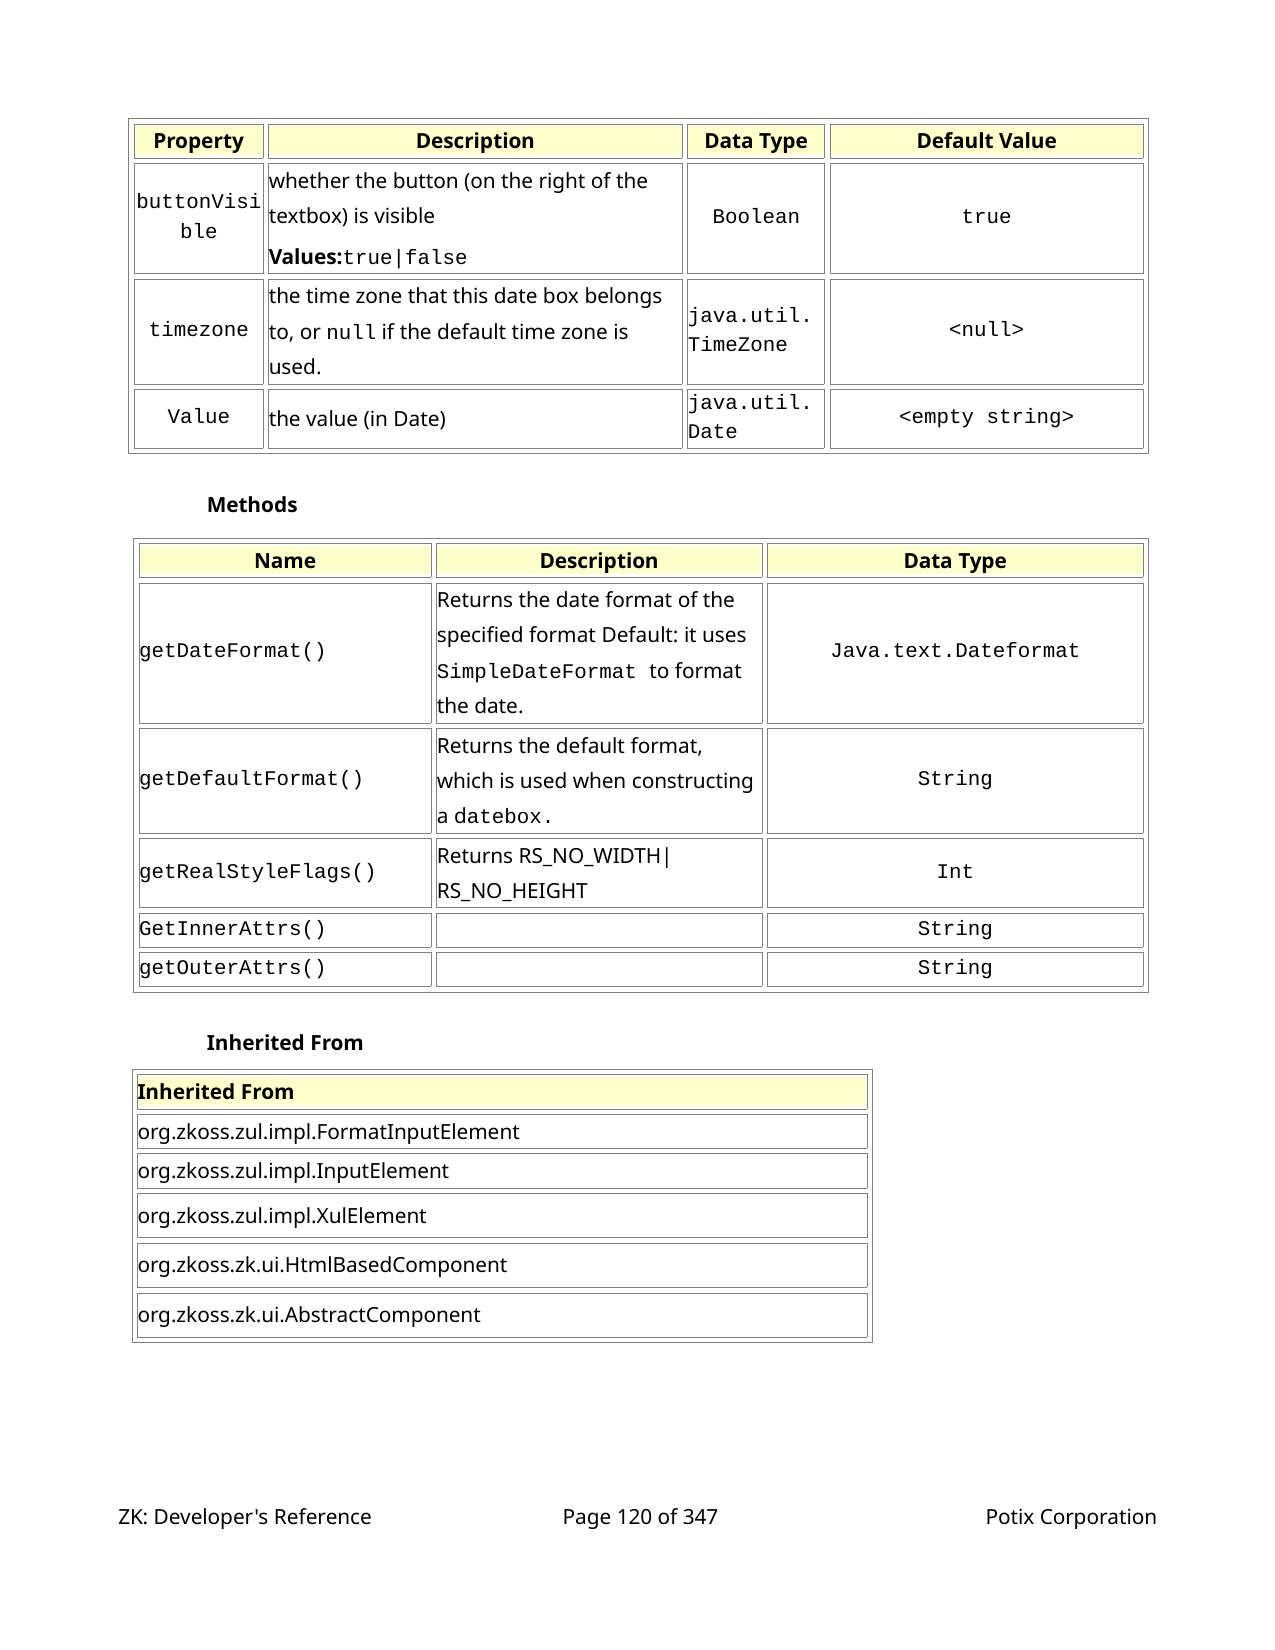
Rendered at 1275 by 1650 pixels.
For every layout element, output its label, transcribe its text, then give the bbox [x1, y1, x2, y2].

table_cell Boolean [685, 158, 827, 273]
table_cell Java.text.Dateformat [764, 577, 1146, 722]
table_cell buttonVisible [131, 158, 266, 273]
table_cell timezone [131, 273, 266, 383]
table_cell String [764, 907, 1146, 947]
table_cell getDefaultFormat() [136, 723, 434, 833]
table_header Property [131, 119, 266, 158]
table_cell Int [764, 833, 1146, 907]
table_cell java.util.Date [685, 384, 827, 448]
subtitle Inherited From [207, 1028, 1157, 1057]
table_cell true [827, 158, 1146, 273]
table_cell Value [131, 384, 266, 448]
table_cell String [764, 947, 1146, 986]
table_cell String [764, 723, 1146, 833]
table_header Data Type [764, 539, 1146, 577]
table_header Default Value [827, 119, 1146, 158]
table_cell java.util.TimeZone [685, 273, 827, 383]
table_cell [437, 953, 762, 986]
table_header Inherited From [134, 1070, 869, 1108]
table_cell <null> [827, 273, 1146, 383]
table_cell [434, 907, 764, 947]
table_cell getDateFormat() [136, 577, 434, 722]
table_cell org.zkoss.zul.impl.InputElement [134, 1148, 869, 1187]
table_cell the time zone that this date box belongs to, or null if the default time zone is used. [266, 273, 685, 383]
table_cell getRealStyleFlags() [136, 833, 434, 907]
table_cell org.zkoss.zk.ui.HtmlBasedComponent [134, 1237, 869, 1287]
table_cell org.zkoss.zul.impl.FormatInputElement [134, 1109, 869, 1148]
table_cell GetInnerAttrs() [136, 907, 434, 947]
table_cell org.zkoss.zul.impl.XulElement [134, 1188, 869, 1237]
table_cell Returns the default format, which is used when constructing a datebox. [434, 723, 764, 833]
table_cell whether the button (on the right of the textbox) is visible Values:true|false [266, 158, 685, 273]
table_header Description [266, 119, 685, 158]
table_cell Returns the date format of the specified format Default: it uses SimpleDateFormat to format the date. [434, 577, 764, 722]
table_cell [434, 947, 764, 986]
table_header Description [434, 539, 764, 577]
table_cell [437, 914, 762, 947]
table_cell Returns RS_NO_WIDTH|RS_NO_HEIGHT [434, 833, 764, 907]
table_cell the value (in Date) [266, 384, 685, 448]
table_header Name [136, 539, 434, 577]
table_header Data Type [685, 119, 827, 158]
table_cell getOuterAttrs() [136, 947, 434, 986]
subtitle Methods [207, 490, 1157, 518]
table_cell org.zkoss.zk.ui.AbstractComponent [134, 1287, 869, 1337]
table_cell <empty string> [827, 384, 1146, 448]
